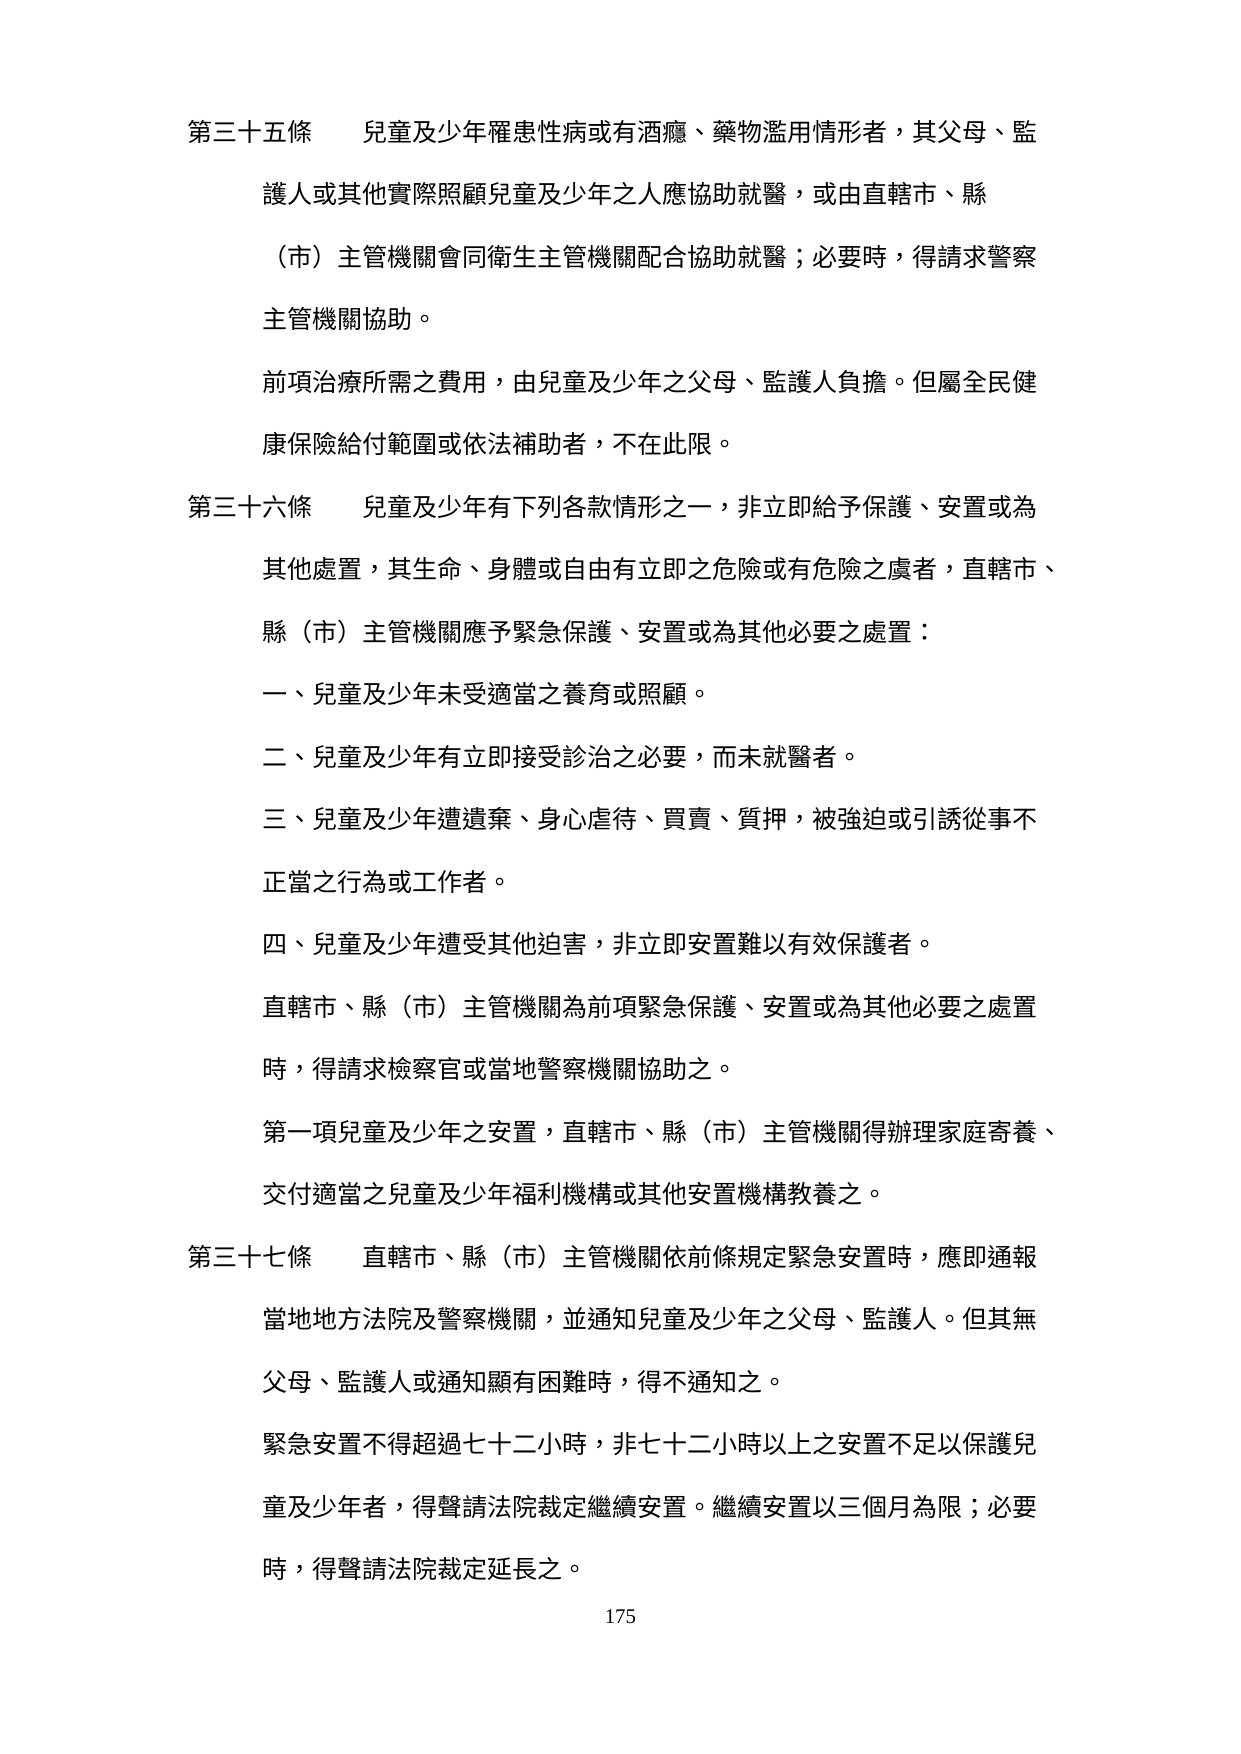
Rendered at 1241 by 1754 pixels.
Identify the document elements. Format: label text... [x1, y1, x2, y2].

text 一、兒童及少年未受適當之養育或照顧。 [262, 651, 1053, 714]
text 四、兒童及少年遭受其他迫害，非立即安置難以有效保護者。 [262, 901, 1053, 964]
text 第一項兒童及少年之安置，直轄市、縣（市）主管機關得辦理家庭寄養、交付適當之兒童及少年福利機構或其他安置機構教養之。 [262, 1089, 1053, 1214]
text 三、兒童及少年遭遺棄、身心虐待、買賣、質押，被強迫或引誘從事不正當之行為或工作者。 [262, 776, 1053, 901]
text 前項治療所需之費用，由兒童及少年之父母、監護人負擔。但屬全民健康保險給付範圍或依法補助者，不在此限。 [262, 339, 1053, 464]
text 直轄市、縣（市）主管機關為前項緊急保護、安置或為其他必要之處置時，得請求檢察官或當地警察機關協助之。 [262, 964, 1053, 1089]
text 第三十六條 兒童及少年有下列各款情形之一，非立即給予保護、安置或為其他處置，其生命、身體或自由有立即之危險或有危險之虞者，直轄市、縣（市）主管機關應予緊急保護、安置或為其他必要之處置： [187, 464, 1053, 651]
text 緊急安置不得超過七十二小時，非七十二小時以上之安置不足以保護兒童及少年者，得聲請法院裁定繼續安置。繼續安置以三個月為限；必要時，得聲請法院裁定延長之。 [262, 1401, 1053, 1589]
text 第三十七條 直轄市、縣（市）主管機關依前條規定緊急安置時，應即通報當地地方法院及警察機關，並通知兒童及少年之父母、監護人。但其無父母、監護人或通知顯有困難時，得不通知之。 [187, 1214, 1053, 1401]
text 二、兒童及少年有立即接受診治之必要，而未就醫者。 [262, 714, 1053, 776]
text 第三十五條 兒童及少年罹患性病或有酒癮、藥物濫用情形者，其父母、監護人或其他實際照顧兒童及少年之人應協助就醫，或由直轄市、縣（市）主管機關會同衛生主管機關配合協助就醫；必要時，得請求警察主管機關協助。 [187, 89, 1053, 339]
